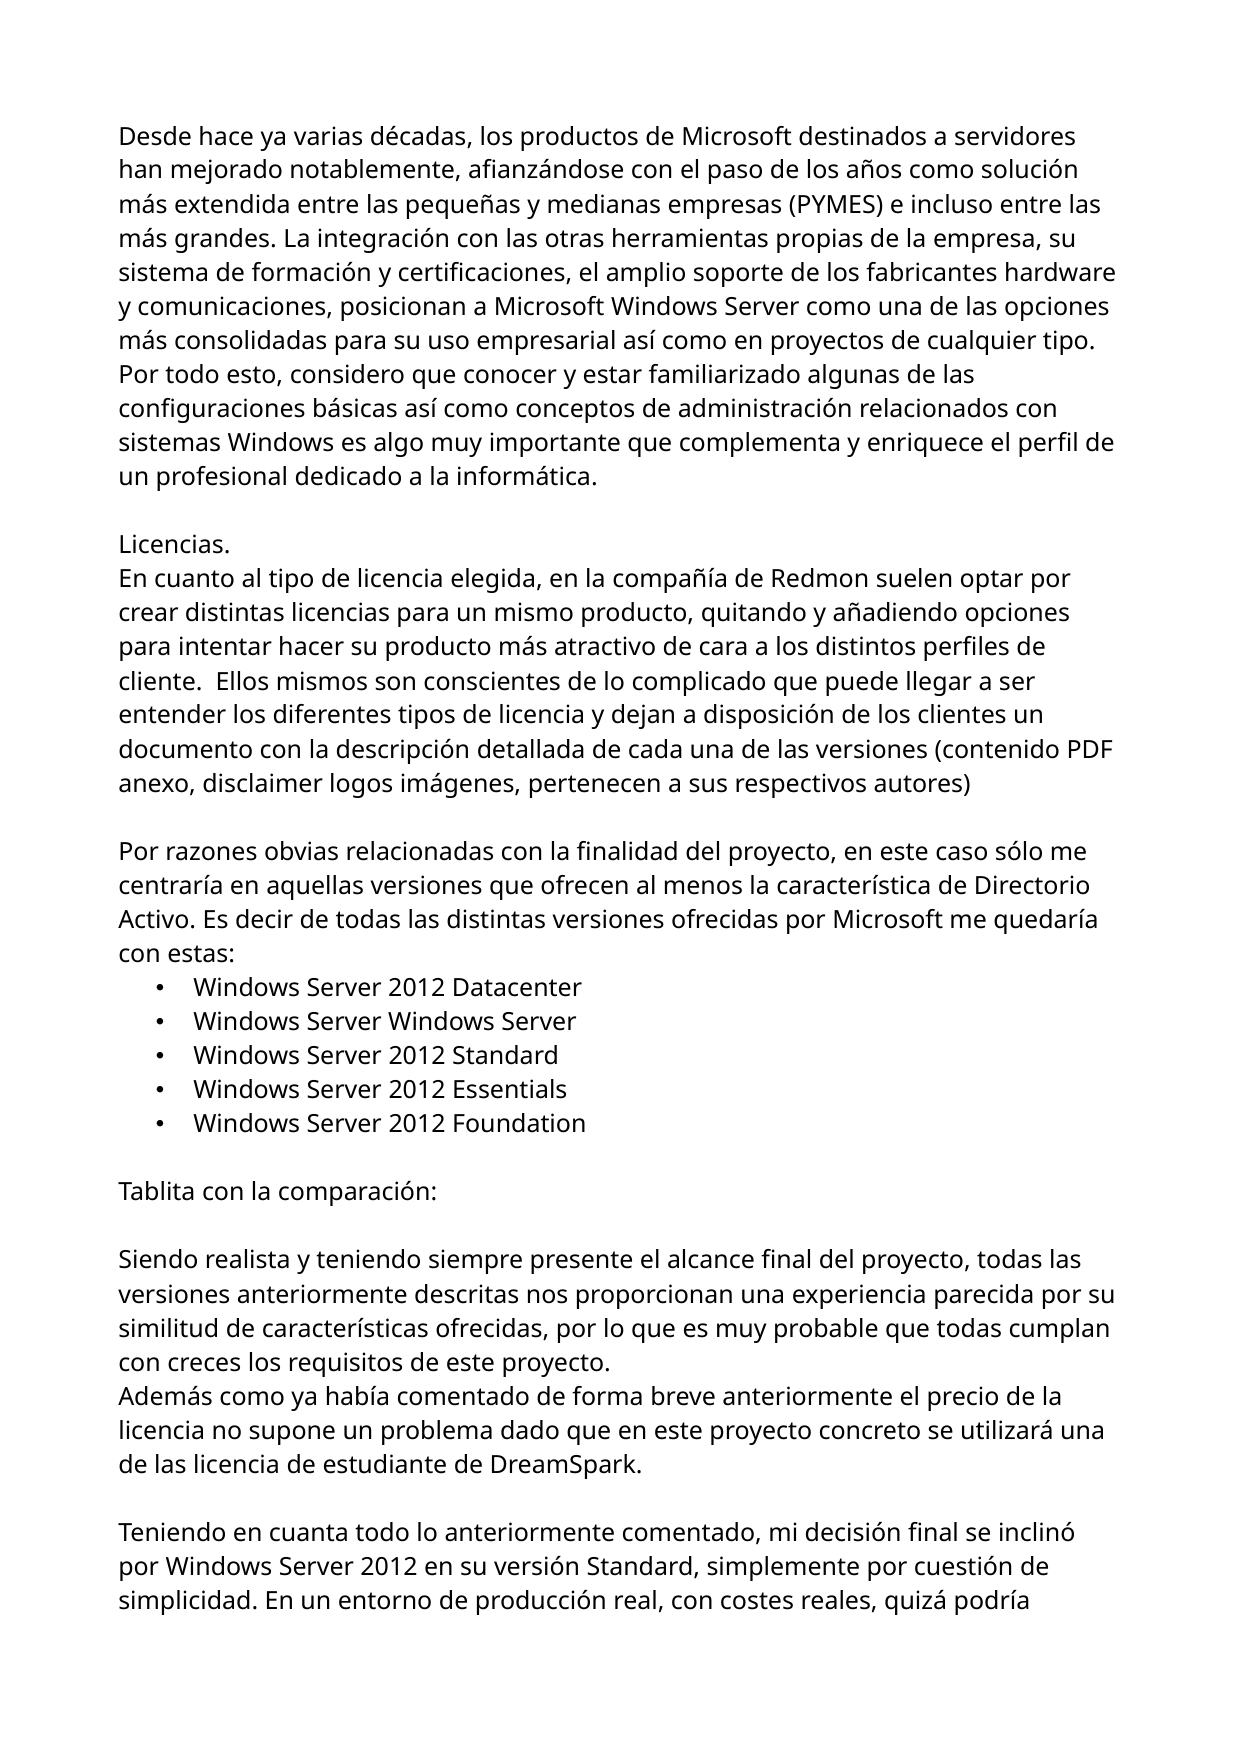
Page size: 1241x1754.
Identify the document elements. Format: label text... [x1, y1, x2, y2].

list Windows Server 2012 Standard [156, 1038, 1122, 1072]
text Por razones obvias relacionadas con la finalidad del proyecto, en este caso sólo me centraría en aquellas versiones que ofrecen al menos la característica de Directorio Activo. Es decir de todas las distintas versiones ofrecidas por Microsoft me quedaría con estas: [118, 833, 1122, 970]
list Windows Server 2012 Essentials [156, 1072, 1122, 1106]
text Desde hace ya varias décadas, los productos de Microsoft destinados a servidores han mejorado notablemente, afianzándose con el paso de los años como solución más extendida entre las pequeñas y medianas empresas (PYMES) e incluso entre las más grandes. La integración con las otras herramientas propias de la empresa, su sistema de formación y certificaciones, el amplio soporte de los fabricantes hardware y comunicaciones, posicionan a Microsoft Windows Server como una de las opciones más consolidadas para su uso empresarial así como en proyectos de cualquier tipo. Por todo esto, considero que conocer y estar familiarizado algunas de las configuraciones básicas así como conceptos de administración relacionados con sistemas Windows es algo muy importante que complementa y enriquece el perfil de un profesional dedicado a la informática. [118, 118, 1122, 493]
text Licencias. [118, 527, 1122, 561]
text Teniendo en cuanta todo lo anteriormente comentado, mi decisión final se inclinó por Windows Server 2012 en su versión Standard, simplemente por cuestión de simplicidad. En un entorno de producción real, con costes reales, quizá podría [118, 1515, 1122, 1617]
text Además como ya había comentado de forma breve anteriormente el precio de la licencia no supone un problema dado que en este proyecto concreto se utilizará una de las licencia de estudiante de DreamSpark. [118, 1378, 1122, 1481]
text Siendo realista y teniendo siempre presente el alcance final del proyecto, todas las versiones anteriormente descritas nos proporcionan una experiencia parecida por su similitud de características ofrecidas, por lo que es muy probable que todas cumplan con creces los requisitos de este proyecto. [118, 1242, 1122, 1378]
text En cuanto al tipo de licencia elegida, en la compañía de Redmon suelen optar por crear distintas licencias para un mismo producto, quitando y añadiendo opciones para intentar hacer su producto más atractivo de cara a los distintos perfiles de cliente. Ellos mismos son conscientes de lo complicado que puede llegar a ser entender los diferentes tipos de licencia y dejan a disposición de los clientes un documento con la descripción detallada de cada una de las versiones (contenido PDF anexo, disclaimer logos imágenes, pertenecen a sus respectivos autores) [118, 561, 1122, 799]
list Windows Server 2012 Datacenter [156, 970, 1122, 1004]
text Tablita con la comparación: [118, 1174, 1122, 1208]
list Windows Server Windows Server [156, 1004, 1122, 1038]
list Windows Server 2012 Foundation [156, 1106, 1122, 1140]
